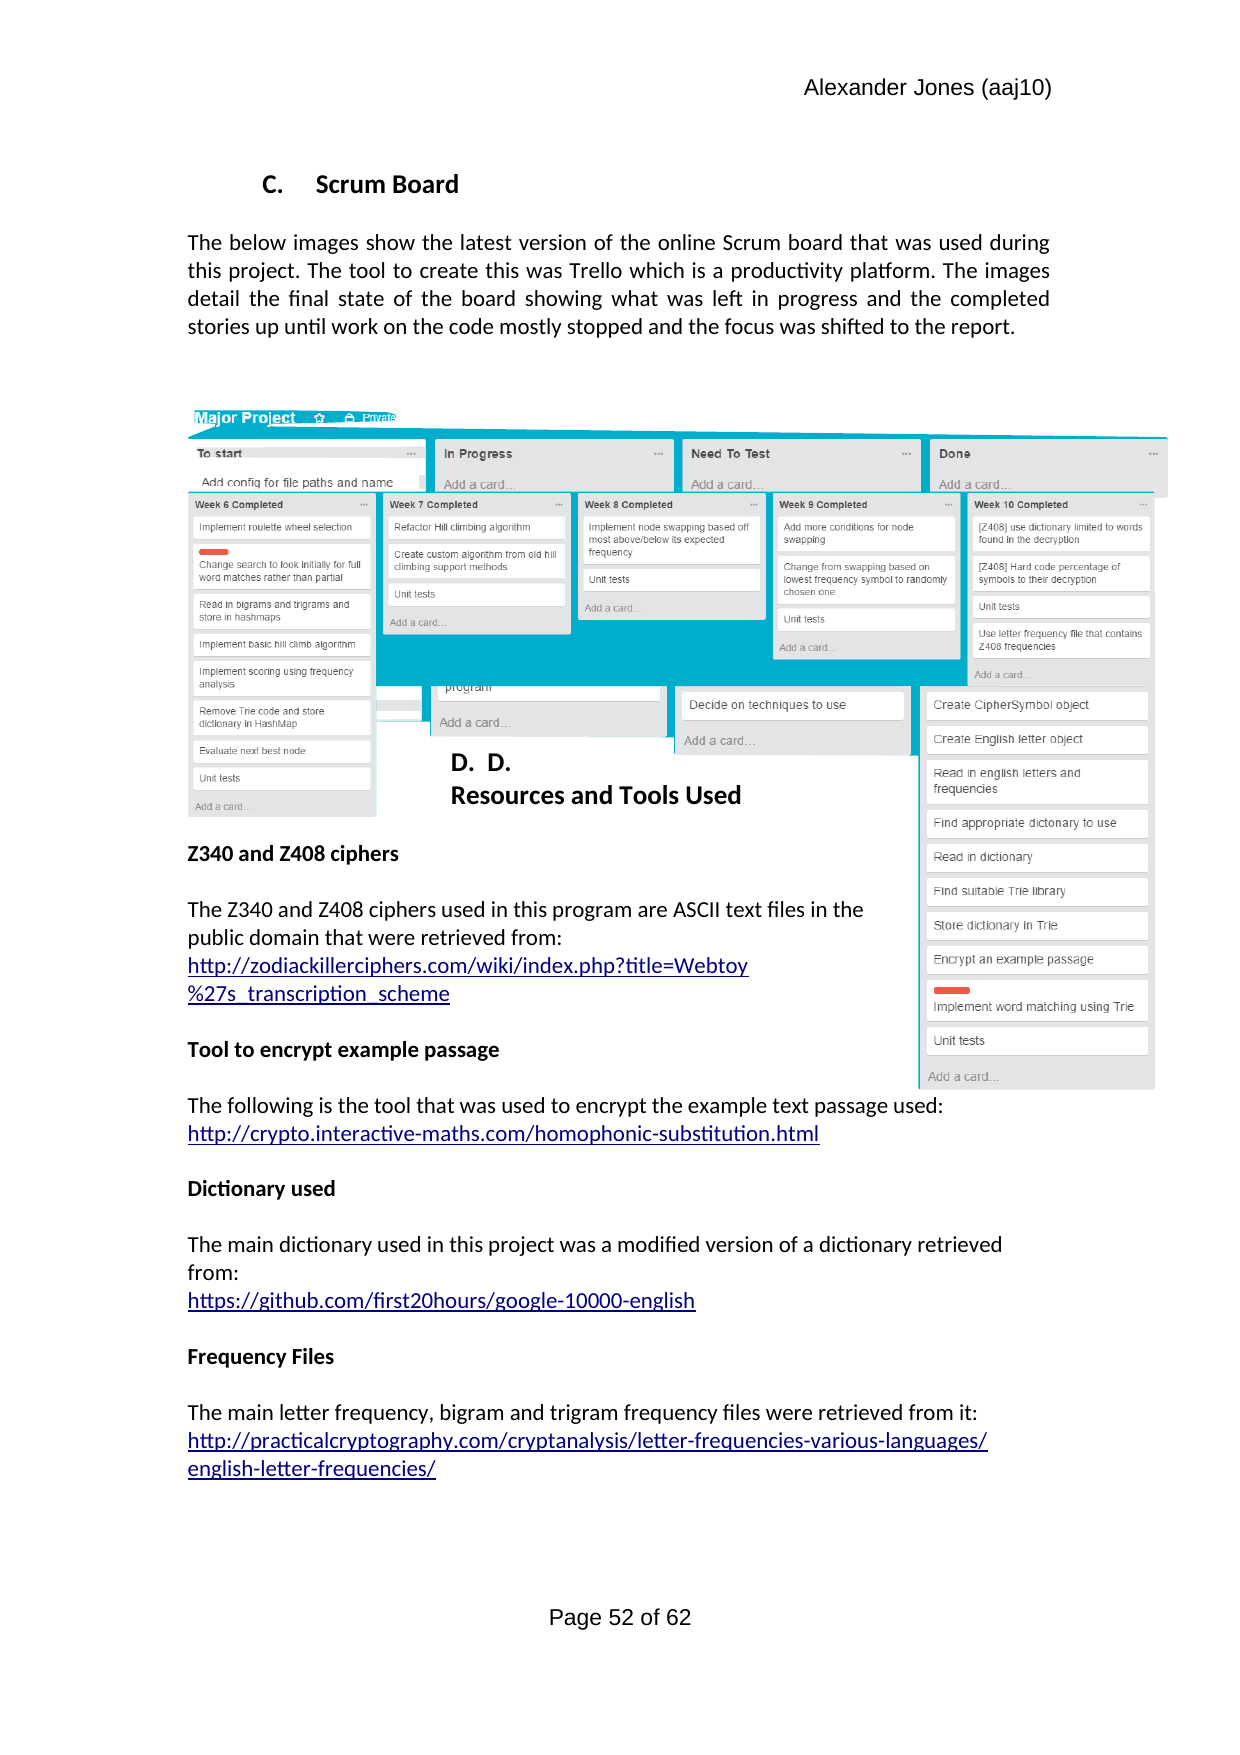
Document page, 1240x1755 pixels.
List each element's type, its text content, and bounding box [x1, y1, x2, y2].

list [377, 687, 421, 699]
text http://zodiackillerciphers.com/wiki/index.php?title=Webtoy%27s_transcription_scheme [187, 951, 918, 1007]
text http://crypto.interactive-maths.com/homophonic-substitution.html [187, 1119, 1052, 1147]
text The Z340 and Z408 ciphers used in this program are ASCII text files in the public domain that were retrieved from: [187, 895, 918, 951]
text Z340 and Z408 ciphers [187, 839, 918, 867]
text https://github.com/first20hours/google-10000-english [187, 1286, 1052, 1314]
text Dictionary used [187, 1174, 1052, 1202]
text The following is the tool that was used to encrypt the example text passage used: [187, 1091, 1052, 1119]
text Frequency Files [187, 1342, 1052, 1370]
text Tool to encrypt example passage [187, 1035, 918, 1063]
text The main letter frequency, bigram and trigram frequency files were retrieved from it: [187, 1398, 1052, 1426]
list Resources and Tools Used [377, 722, 918, 811]
text http://practicalcryptography.com/cryptanalysis/letter-frequencies-various-languages/english-letter-frequencies/ [187, 1426, 1052, 1482]
text The main dictionary used in this project was a modified version of a dictionary retrieved from: [187, 1230, 1052, 1286]
text The below images show the latest version of the online Scrum board that was used during this project. The tool to create this was Trello which is a productivity platform. The images detail the final state of the board showing what was left in progress and the completed stories up until work on the code mostly stopped and the focus was shifted to the report. [187, 228, 1052, 340]
list Scrum Board [262, 167, 1052, 200]
